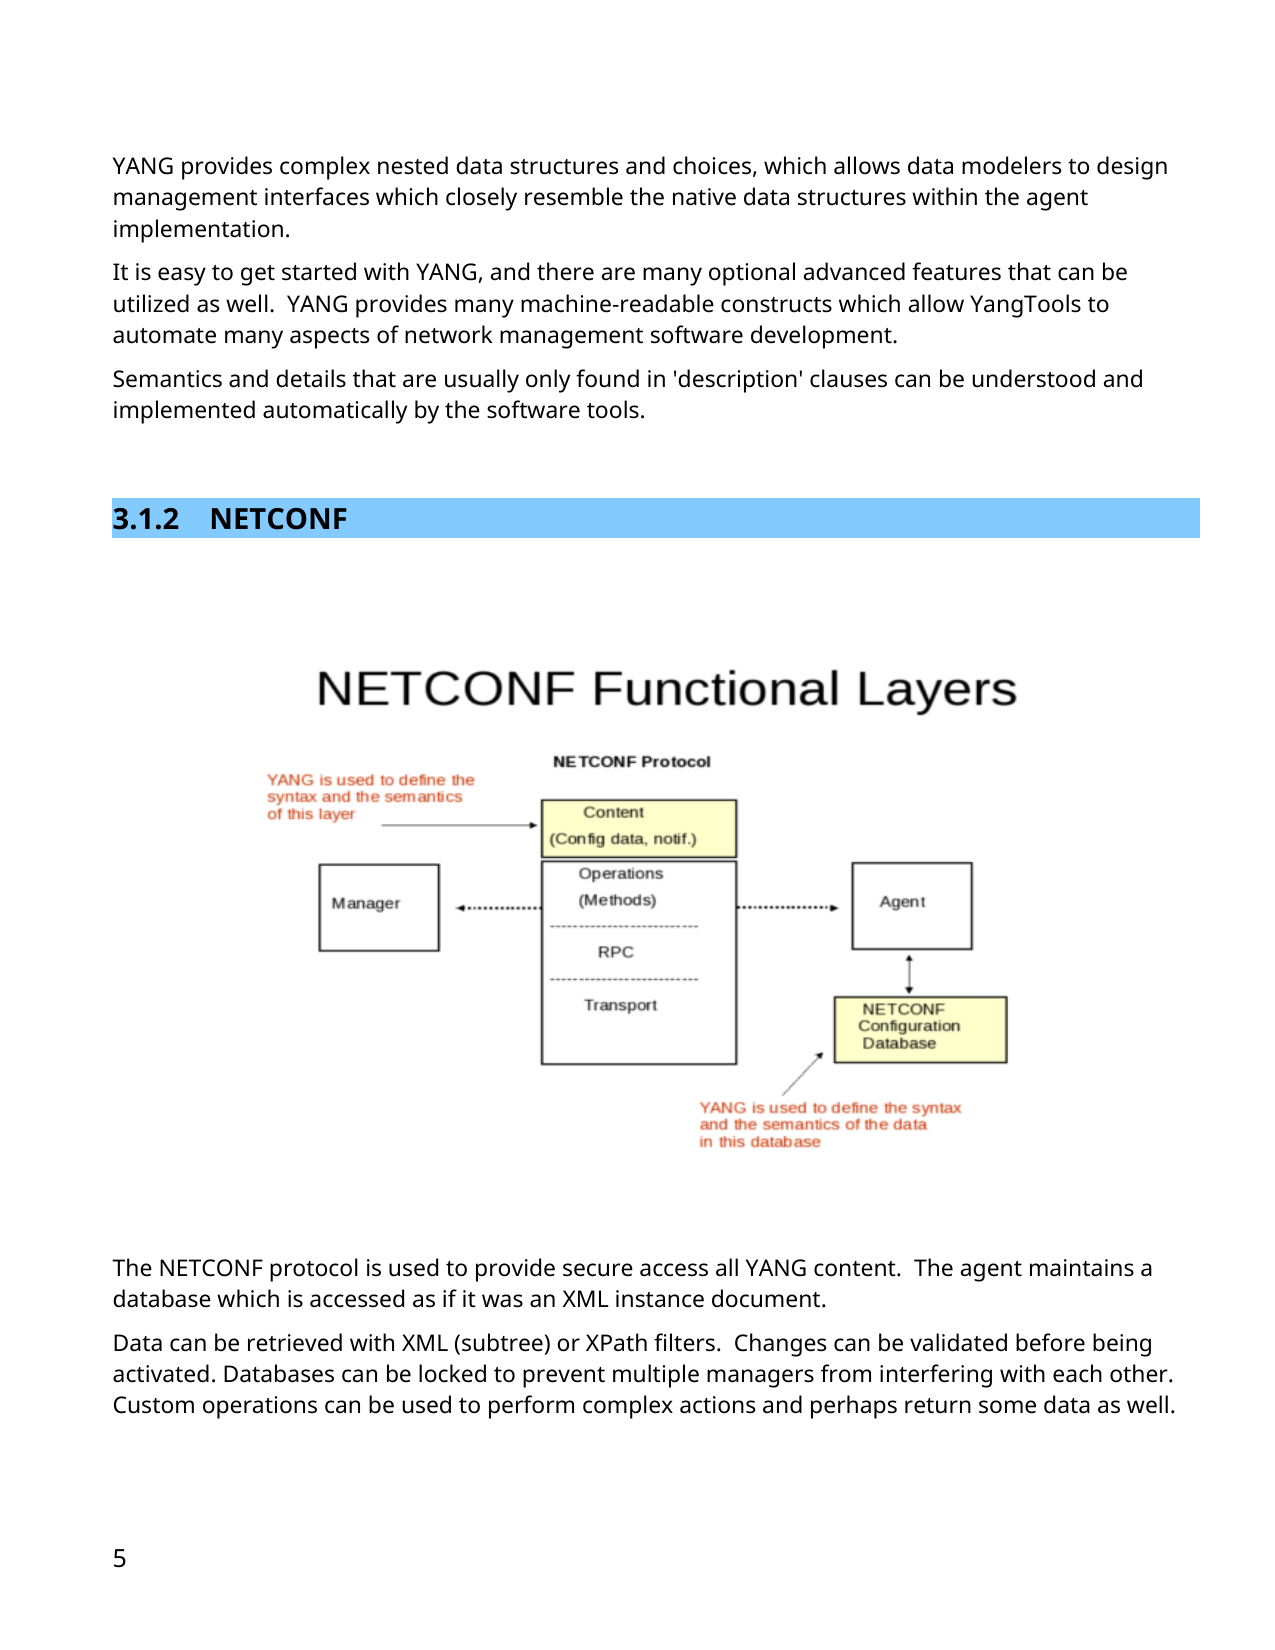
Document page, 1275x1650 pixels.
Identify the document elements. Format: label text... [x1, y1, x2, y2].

subtitle NETCONF [112, 498, 1200, 538]
text Semantics and details that are usually only found in 'description' clauses can be understood and implemented automatically by the software tools. [112, 362, 1200, 425]
text The NETCONF protocol is used to provide secure access all YANG content. The agent maintains a database which is accessed as if it was an XML instance document. [112, 1252, 1200, 1314]
text Data can be retrieved with XML (subtree) or XPath filters. Changes can be validated before being activated. Databases can be locked to prevent multiple managers from interfering with each other. Custom operations can be used to perform complex actions and perhaps return some data as well. [112, 1327, 1200, 1421]
text It is easy to get started with YANG, and there are many optional advanced features that can be utilized as well. YANG provides many machine-readable constructs which allow YangTools to automate many aspects of network management software development. [112, 256, 1200, 350]
picture [223, 610, 1089, 1209]
text YANG provides complex nested data structures and choices, which allows data modelers to design management interfaces which closely resemble the native data structures within the agent implementation. [112, 150, 1200, 244]
